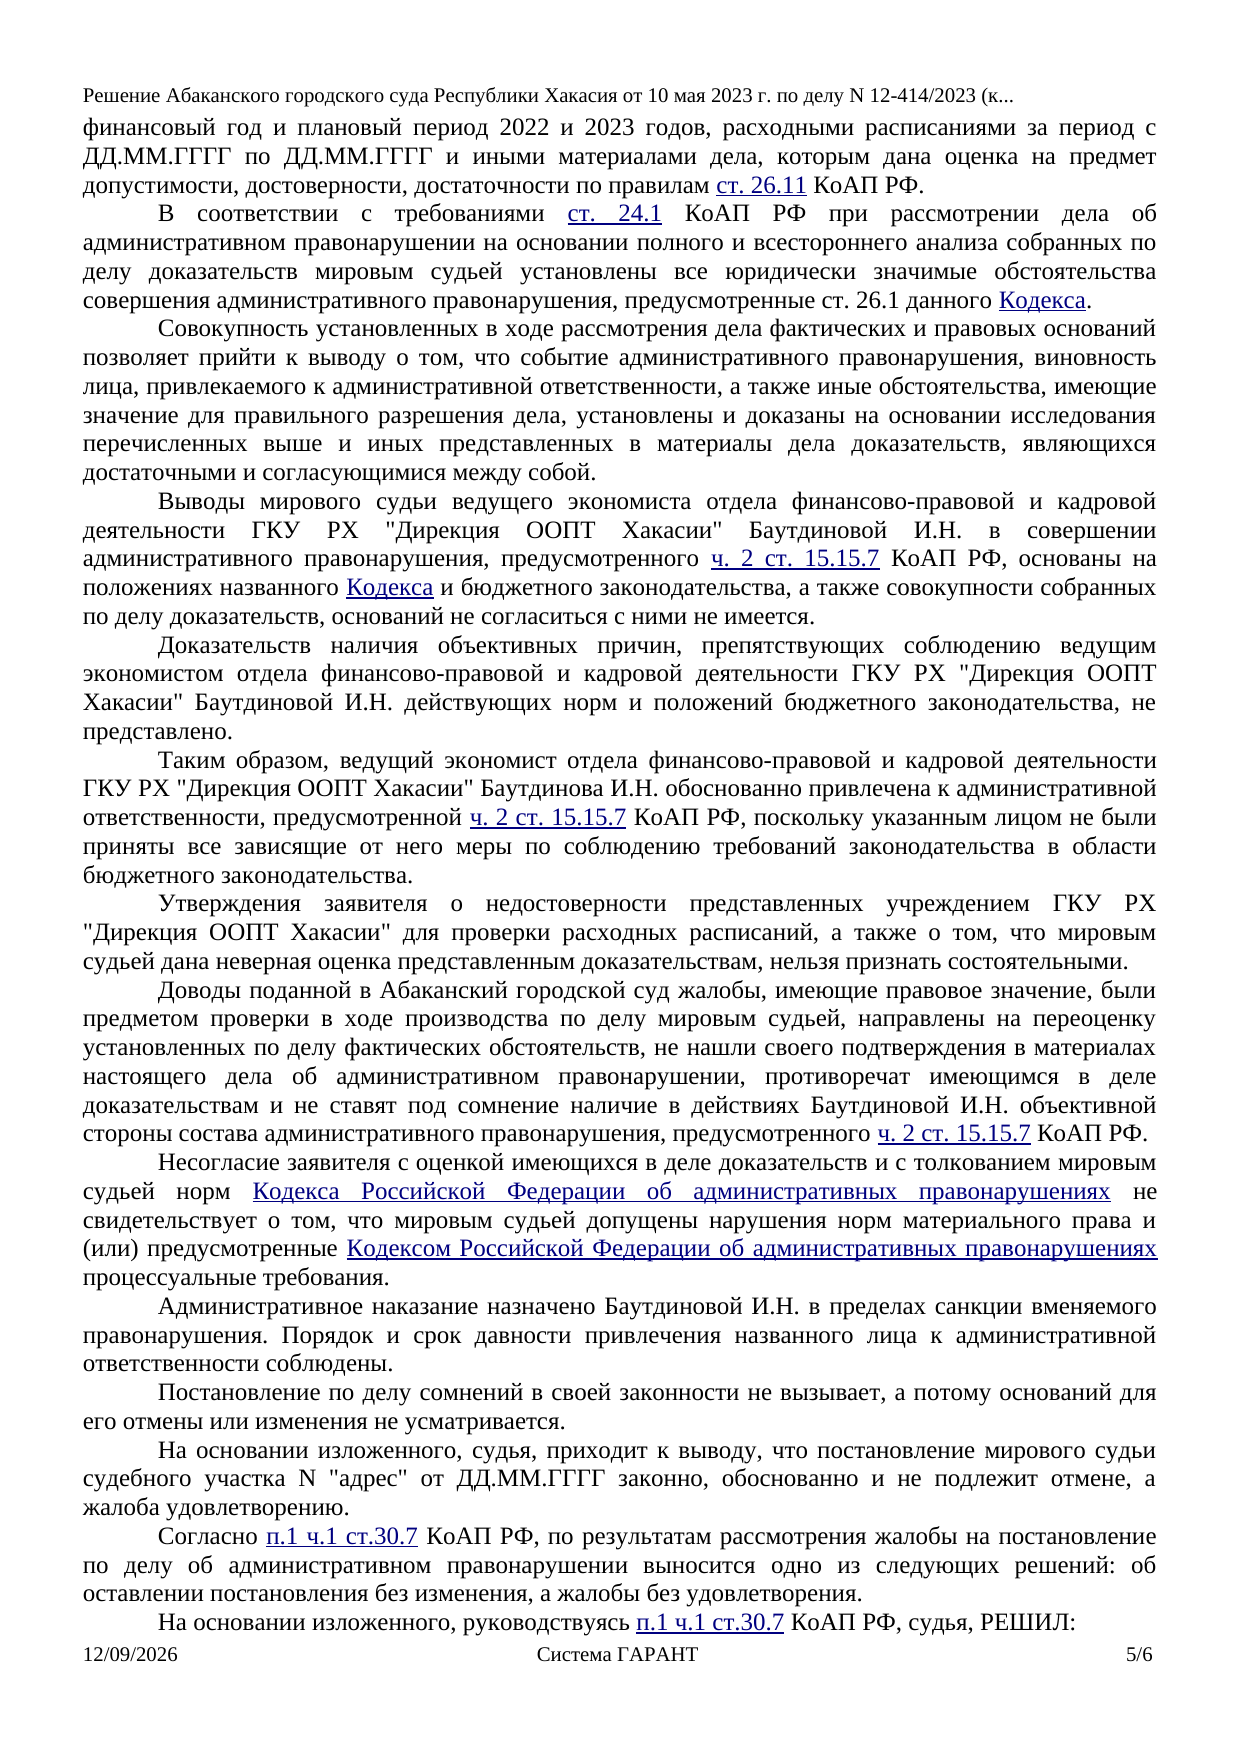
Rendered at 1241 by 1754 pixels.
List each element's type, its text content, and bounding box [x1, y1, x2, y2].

text Выводы мирового судьи ведущего экономиста отдела финансово-правовой и кадровой деятельности ГКУ РХ "Дирекция ООПТ Хакасии" Баутдиновой И.Н. в совершении административного правонарушения, предусмотренного ч. 2 ст. 15.15.7 КоАП РФ, основаны на положениях названного Кодекса и бюджетного законодательства, а также совокупности собранных по делу доказательств, оснований не согласиться с ними не имеется. [83, 486, 1157, 630]
text Утверждения заявителя о недостоверности представленных учреждением ГКУ РХ "Дирекция ООПТ Хакасии" для проверки расходных расписаний, а также о том, что мировым судьей дана неверная оценка представленным доказательствам, нельзя признать состоятельными. [83, 888, 1157, 975]
text Доказательств наличия объективных причин, препятствующих соблюдению ведущим экономистом отдела финансово-правовой и кадровой деятельности ГКУ РХ "Дирекция ООПТ Хакасии" Баутдиновой И.Н. действующих норм и положений бюджетного законодательства, не представлено. [83, 630, 1157, 745]
text Административное наказание назначено Баутдиновой И.Н. в пределах санкции вменяемого правонарушения. Порядок и срок давности привлечения названного лица к административной ответственности соблюдены. [83, 1291, 1157, 1377]
text Несогласие заявителя с оценкой имеющихся в деле доказательств и с толкованием мировым судьей норм Кодекса Российской Федерации об административных правонарушениях не свидетельствует о том, что мировым судьей допущены нарушения норм материального права и (или) предусмотренные Кодексом Российской Федерации об административных правонарушениях процессуальные требования. [83, 1147, 1157, 1291]
text Согласно п.1 ч.1 ст.30.7 КоАП РФ, по результатам рассмотрения жалобы на постановление по делу об административном правонарушении выносится одно из следующих решений: об оставлении постановления без изменения, а жалобы без удовлетворения. [83, 1521, 1157, 1607]
text Доводы поданной в Абаканский городской суд жалобы, имеющие правовое значение, были предметом проверки в ходе производства по делу мировым судьей, направлены на переоценку установленных по делу фактических обстоятельств, не нашли своего подтверждения в материалах настоящего дела об административном правонарушении, противоречат имеющимся в деле доказательствам и не ставят под сомнение наличие в действиях Баутдиновой И.Н. объективной стороны состава административного правонарушения, предусмотренного ч. 2 ст. 15.15.7 КоАП РФ. [83, 975, 1157, 1147]
text На основании изложенного, руководствуясь п.1 ч.1 ст.30.7 КоАП РФ, судья, РЕШИЛ: [83, 1607, 1157, 1636]
text финансовый год и плановый период 2022 и 2023 годов, расходными расписаниями за период с ДД.ММ.ГГГГ по ДД.ММ.ГГГГ и иными материалами дела, которым дана оценка на предмет допустимости, достоверности, достаточности по правилам ст. 26.11 КоАП РФ. [83, 112, 1157, 198]
text Постановление по делу сомнений в своей законности не вызывает, а потому оснований для его отмены или изменения не усматривается. [83, 1377, 1157, 1435]
text Таким образом, ведущий экономист отдела финансово-правовой и кадровой деятельности ГКУ РХ "Дирекция ООПТ Хакасии" Баутдинова И.Н. обоснованно привлечена к административной ответственности, предусмотренной ч. 2 ст. 15.15.7 КоАП РФ, поскольку указанным лицом не были приняты все зависящие от него меры по соблюдению требований законодательства в области бюджетного законодательства. [83, 745, 1157, 888]
text Совокупность установленных в ходе рассмотрения дела фактических и правовых оснований позволяет прийти к выводу о том, что событие административного правонарушения, виновность лица, привлекаемого к административной ответственности, а также иные обстоятельства, имеющие значение для правильного разрешения дела, установлены и доказаны на основании исследования перечисленных выше и иных представленных в материалы дела доказательств, являющихся достаточными и согласующимися между собой. [83, 313, 1157, 486]
text В соответствии с требованиями ст. 24.1 КоАП РФ при рассмотрении дела об административном правонарушении на основании полного и всестороннего анализа собранных по делу доказательств мировым судьей установлены все юридически значимые обстоятельства совершения административного правонарушения, предусмотренные ст. 26.1 данного Кодекса. [83, 198, 1157, 313]
text На основании изложенного, судья, приходит к выводу, что постановление мирового судьи судебного участка N "адрес" от ДД.ММ.ГГГГ законно, обоснованно и не подлежит отмене, а жалоба удовлетворению. [83, 1435, 1157, 1521]
